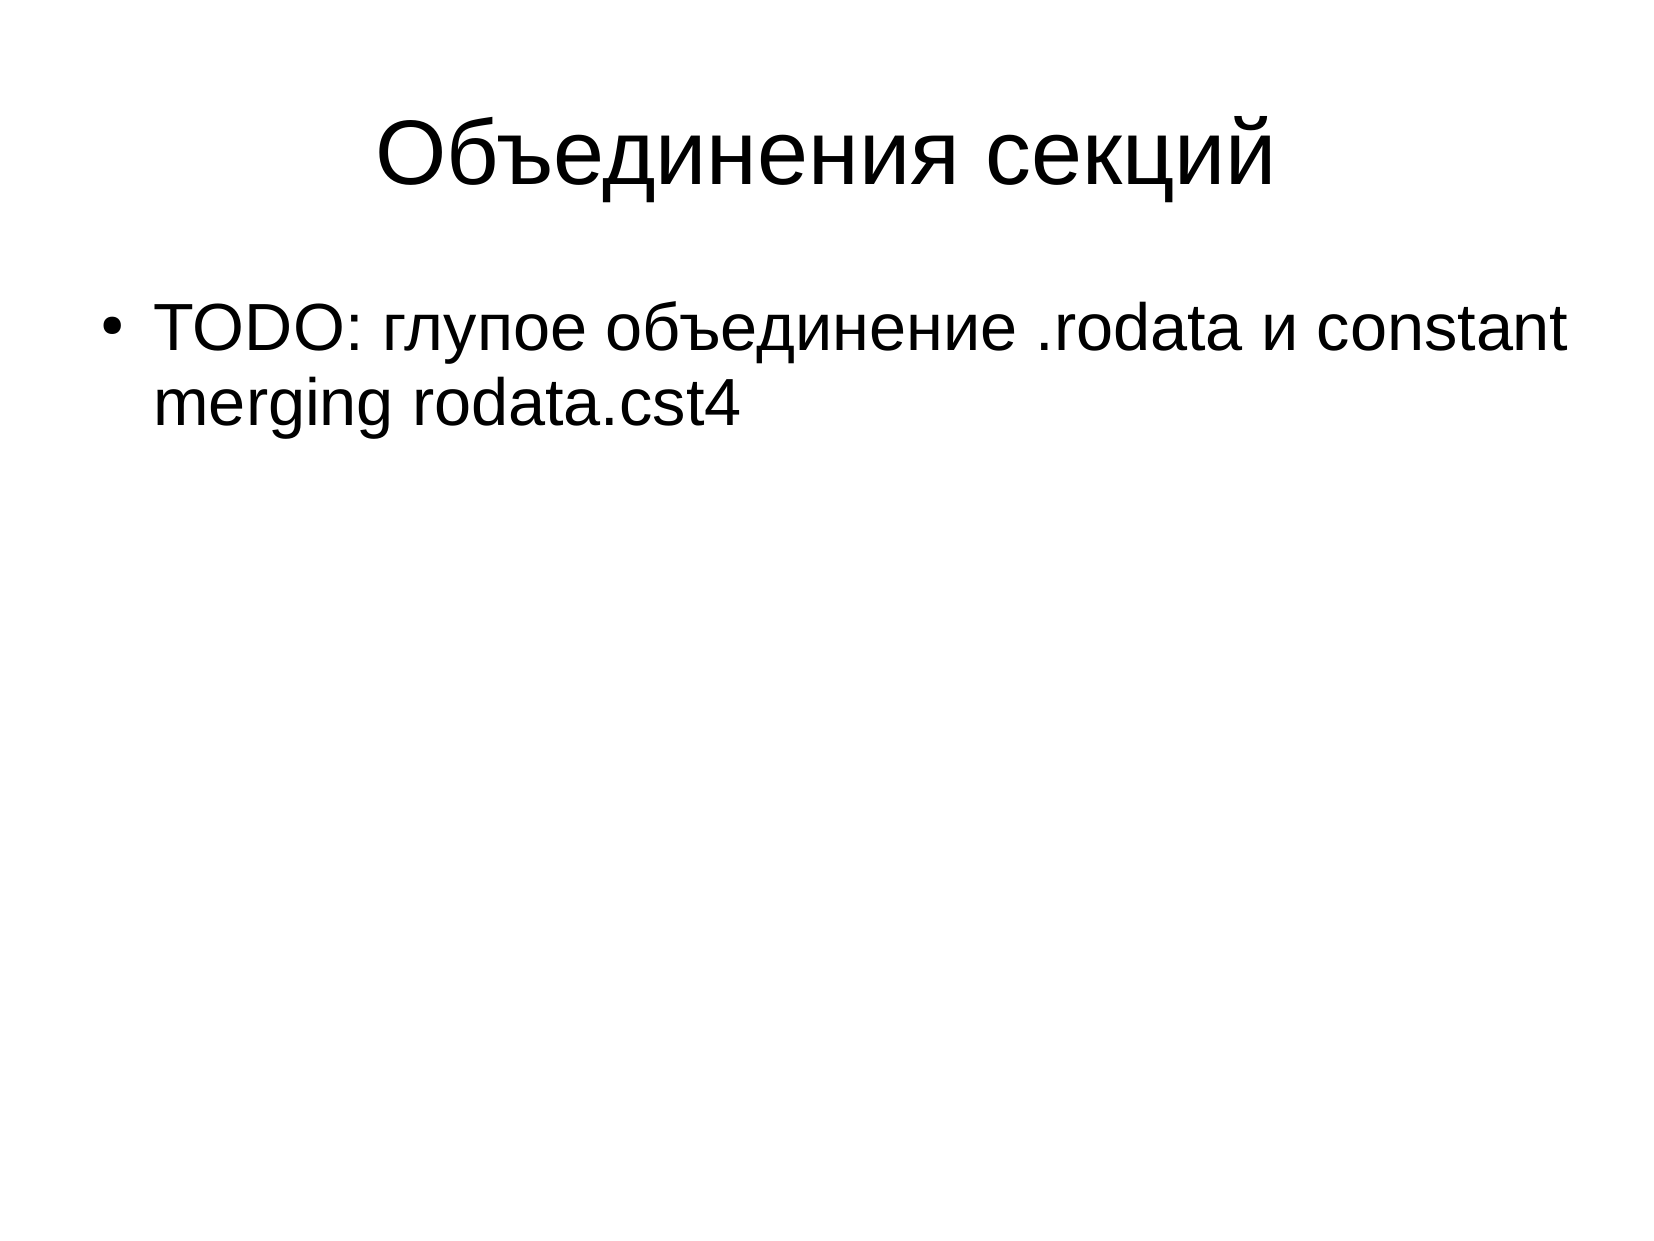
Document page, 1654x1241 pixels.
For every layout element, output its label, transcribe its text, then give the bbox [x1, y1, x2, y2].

title Объединения секций [82, 49, 1571, 257]
list TODO: глупое объединение .rodata и constant merging rodata.cst4 [82, 290, 1571, 1010]
